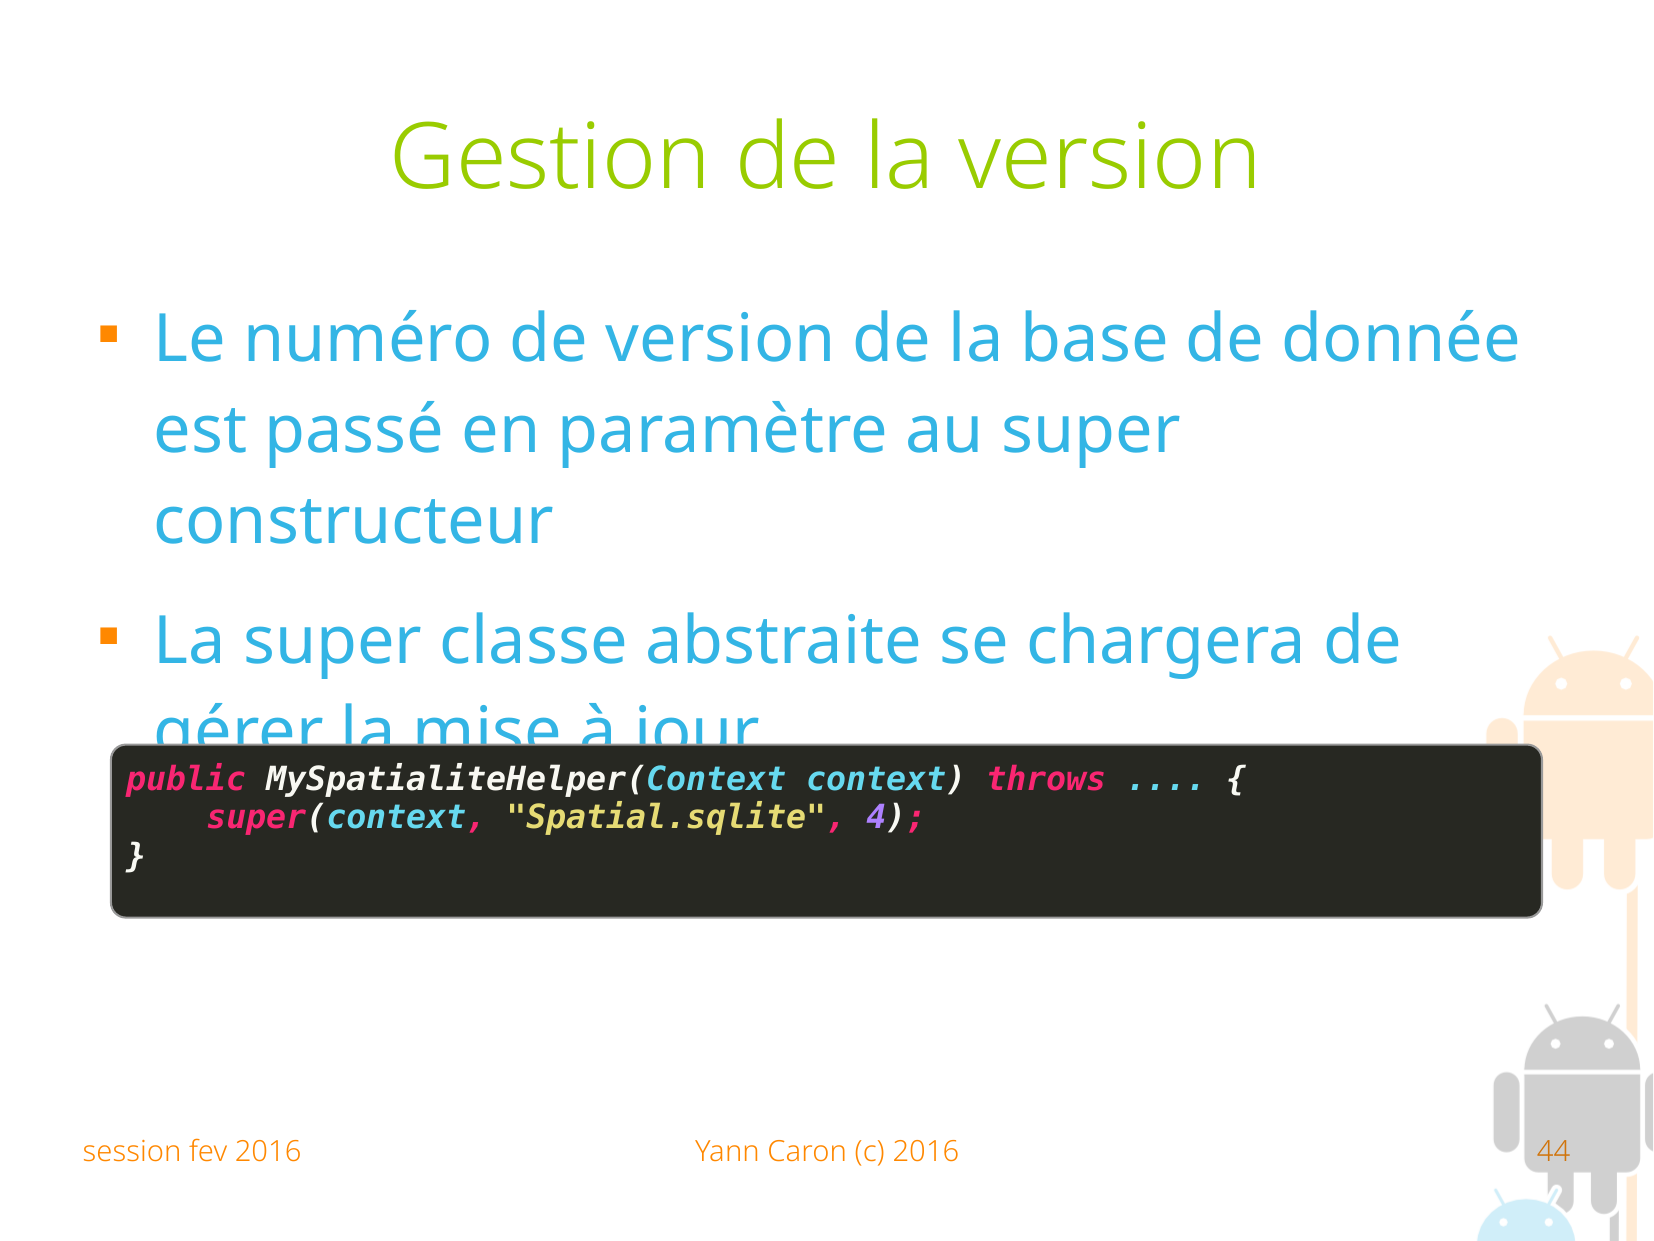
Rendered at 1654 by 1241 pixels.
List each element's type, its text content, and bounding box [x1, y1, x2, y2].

picture [240, 423, 1654, 1241]
title Gestion de la version [82, 49, 1571, 257]
text_box public MySpatialiteHelper(Context context) throws .... { super(context, "Spatial.sqlite", 4); } [110, 744, 1542, 918]
list Le numéro de version de la base de donnée est passé en paramètre au super constructeur La super classe abstraite se chargera de gérer la mise à jour [82, 290, 1571, 1010]
